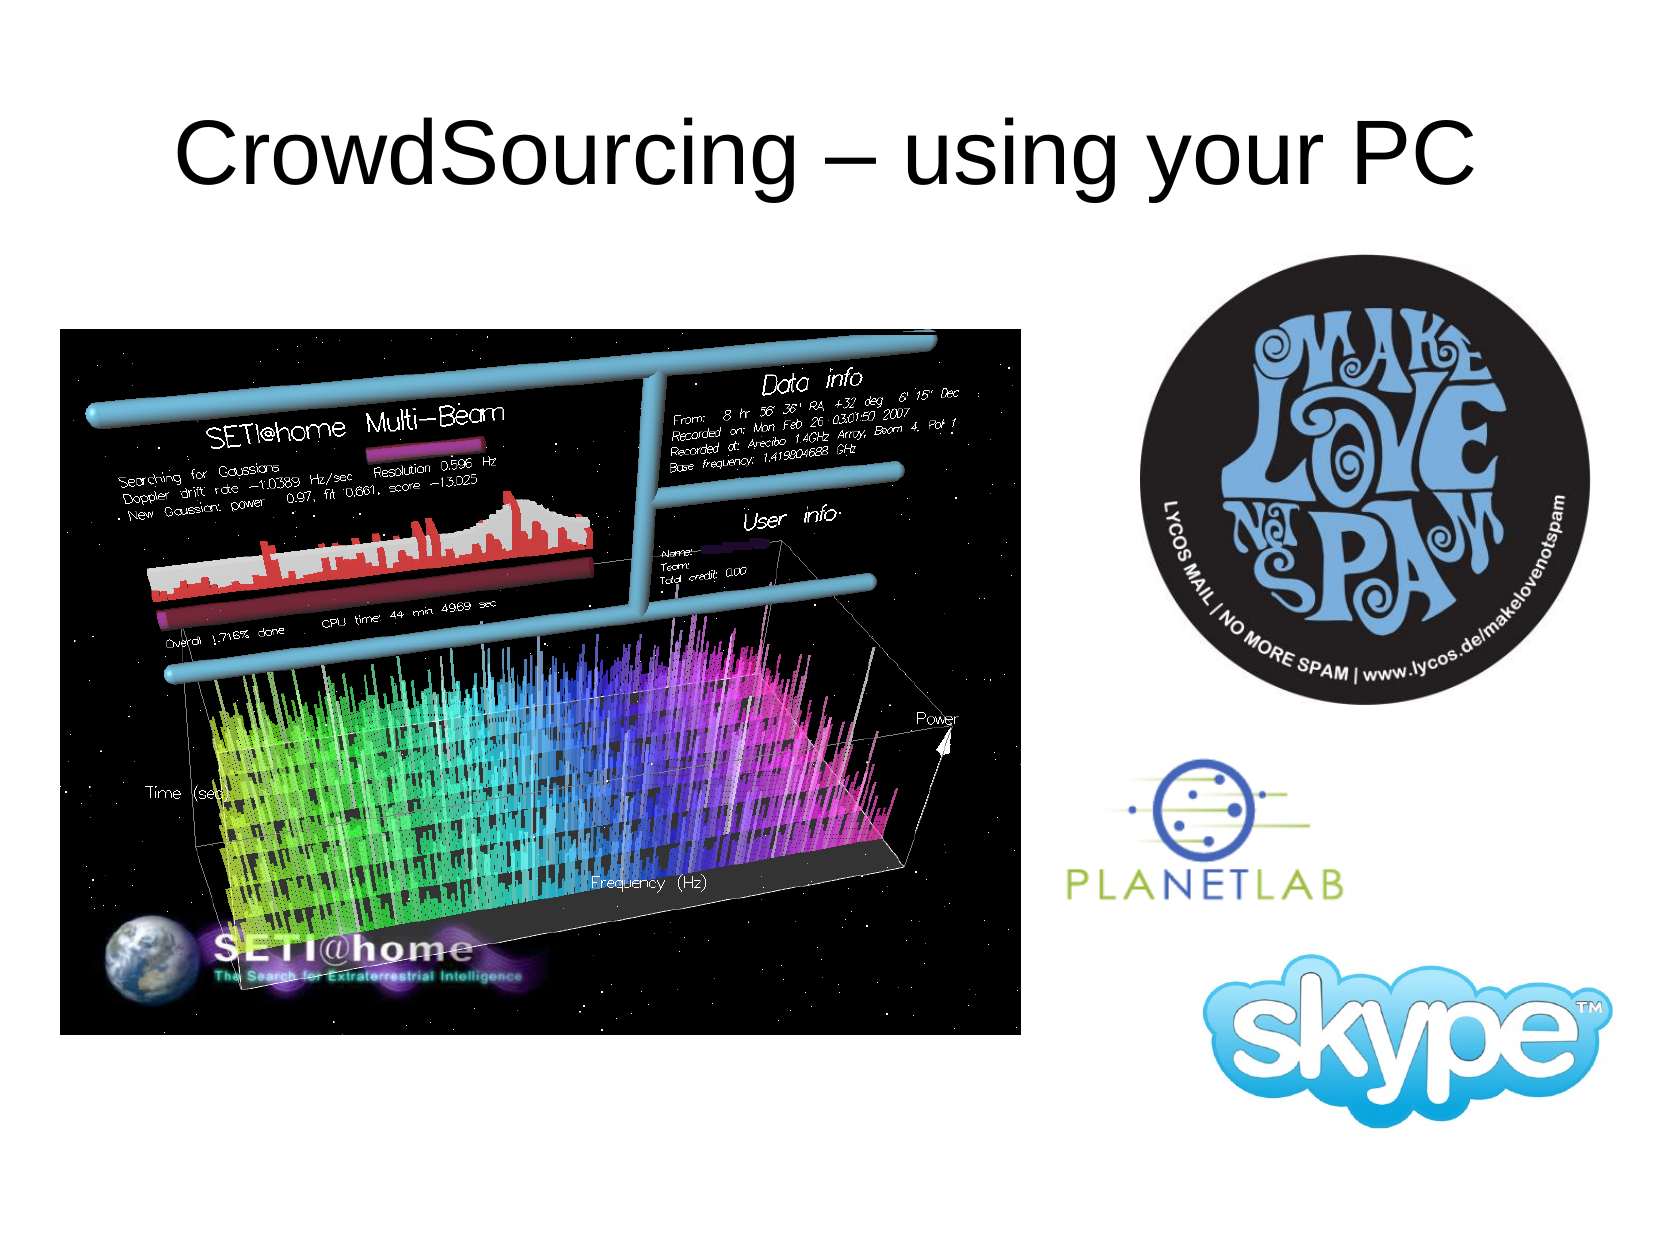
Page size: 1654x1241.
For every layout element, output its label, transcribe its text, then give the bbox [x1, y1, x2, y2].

picture [60, 329, 1021, 1036]
title CrowdSourcing – using your PC [82, 49, 1571, 257]
picture [1050, 254, 1621, 1171]
